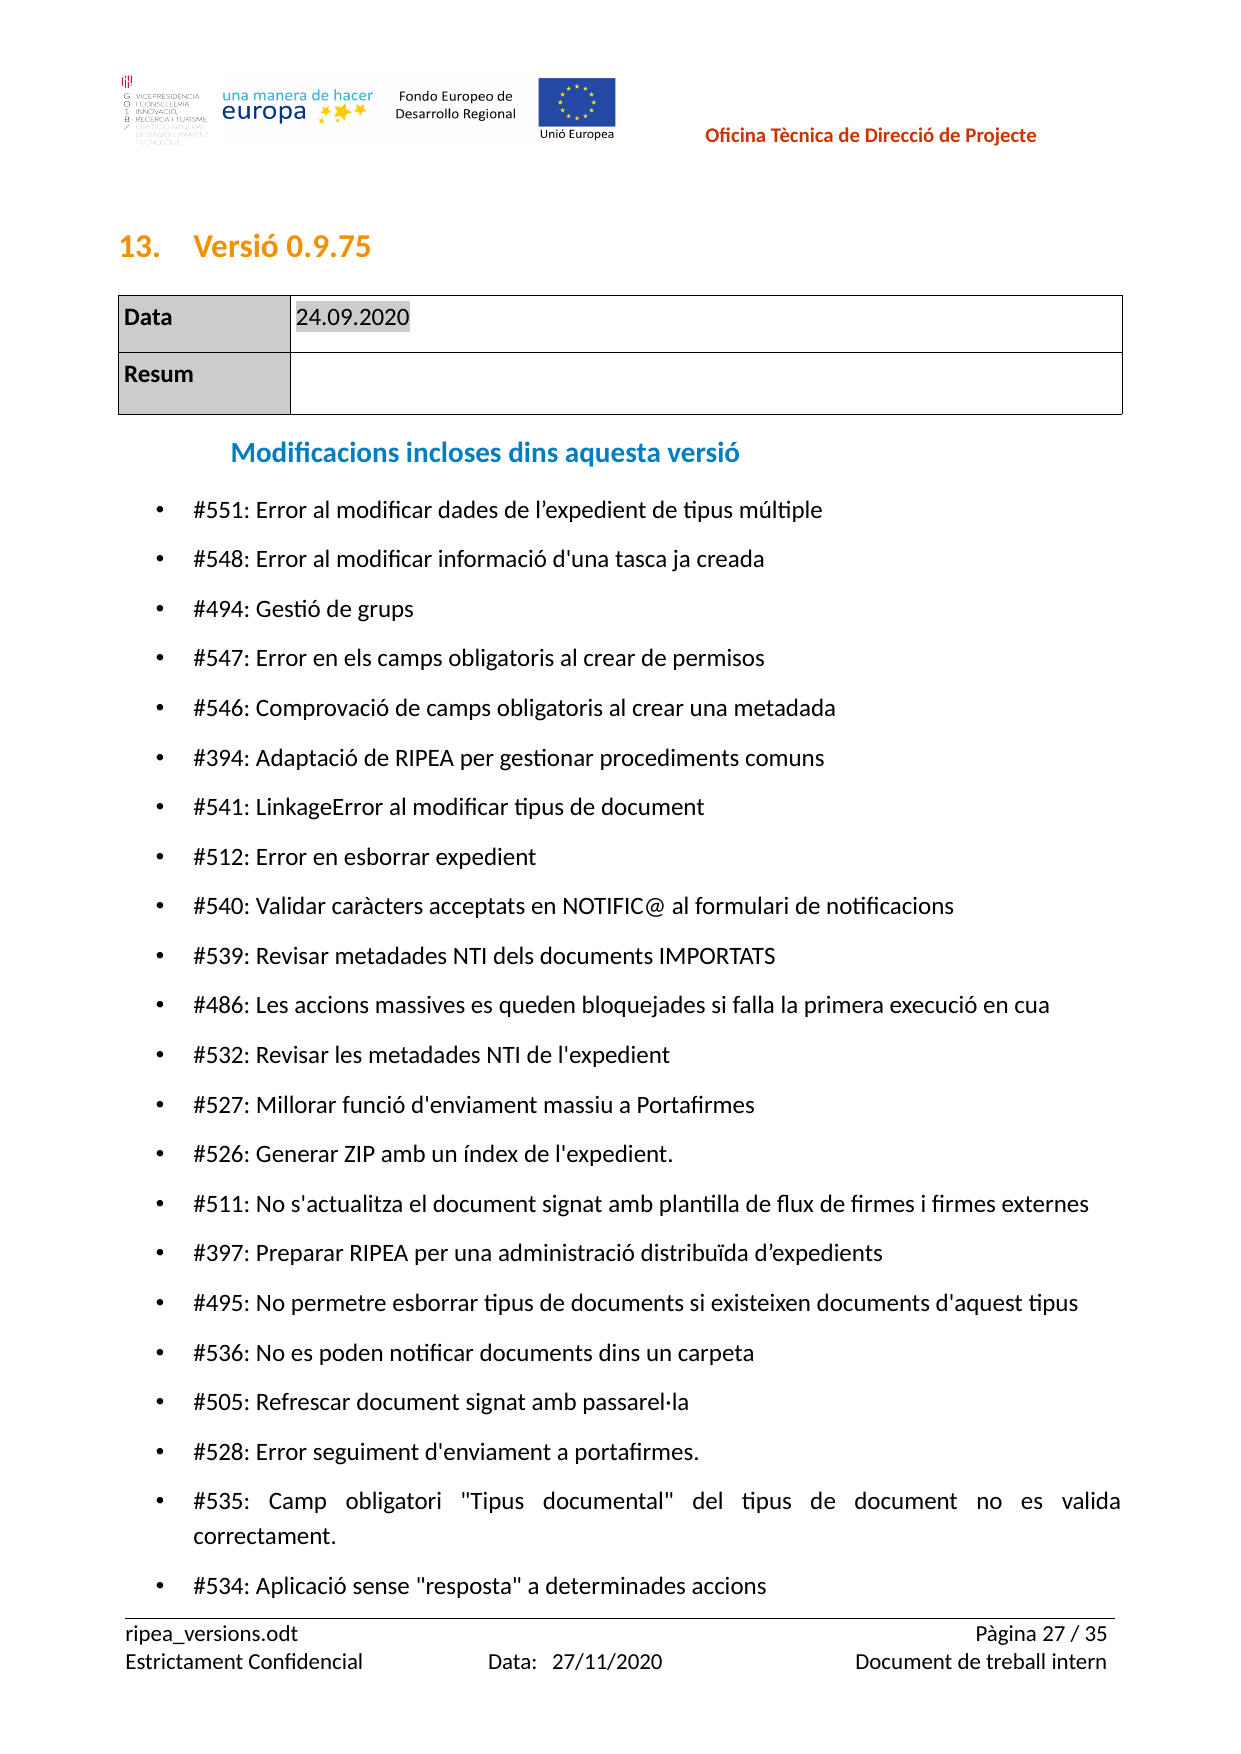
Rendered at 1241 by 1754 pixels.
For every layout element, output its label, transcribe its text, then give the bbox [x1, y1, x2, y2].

list #532: Revisar les metadades NTI de l'expedient [156, 1039, 1122, 1070]
list #486: Les accions massives es queden bloquejades si falla la primera execució en cua [156, 989, 1122, 1020]
list #394: Adaptació de RIPEA per gestionar procediments comuns [156, 742, 1122, 772]
list #528: Error seguiment d'enviament a portafirmes. [156, 1436, 1122, 1466]
list #536: No es poden notificar documents dins un carpeta [156, 1337, 1122, 1367]
list #512: Error en esborrar expedient [156, 841, 1122, 871]
table_cell Resum [119, 353, 290, 414]
list #547: Error en els camps obligatoris al crear de permisos [156, 642, 1122, 673]
list #535: Camp obligatori "Tipus documental" del tipus de document no es valida correctament. [156, 1485, 1122, 1551]
table_header 24.09.2020 [291, 296, 1122, 352]
subtitle Versió 0.9.75 [118, 225, 1122, 266]
list #540: Validar caràcters acceptats en NOTIFIC@ al formulari de notificacions [156, 890, 1122, 921]
list #505: Refrescar document signat amb passarel·la [156, 1386, 1122, 1417]
subtitle Modificacions incloses dins aquesta versió [153, 434, 1122, 470]
list #527: Millorar funció d'enviament massiu a Portafirmes [156, 1089, 1122, 1119]
list #494: Gestió de grups [156, 593, 1122, 623]
list #397: Preparar RIPEA per una administració distribuïda d’expedients [156, 1237, 1122, 1268]
list #546: Comprovació de camps obligatoris al crear una metadada [156, 692, 1122, 723]
list #511: No s'actualitza el document signat amb plantilla de flux de firmes i firmes externes [156, 1188, 1122, 1218]
list #526: Generar ZIP amb un índex de l'expedient. [156, 1138, 1122, 1169]
list #541: LinkageError al modificar tipus de document [156, 791, 1122, 822]
table_cell [291, 353, 1122, 414]
list #539: Revisar metadades NTI dels documents IMPORTATS [156, 940, 1122, 971]
list #548: Error al modificar informació d'una tasca ja creada [156, 543, 1122, 574]
list #495: No permetre esborrar tipus de documents si existeixen documents d'aquest tipus [156, 1287, 1122, 1318]
list #551: Error al modificar dades de l’expedient de tipus múltiple [156, 494, 1122, 524]
list #534: Aplicació sense "resposta" a determinades accions [156, 1570, 1122, 1601]
picture [118, 73, 213, 147]
picture [219, 73, 621, 147]
table_header Data [119, 296, 290, 352]
